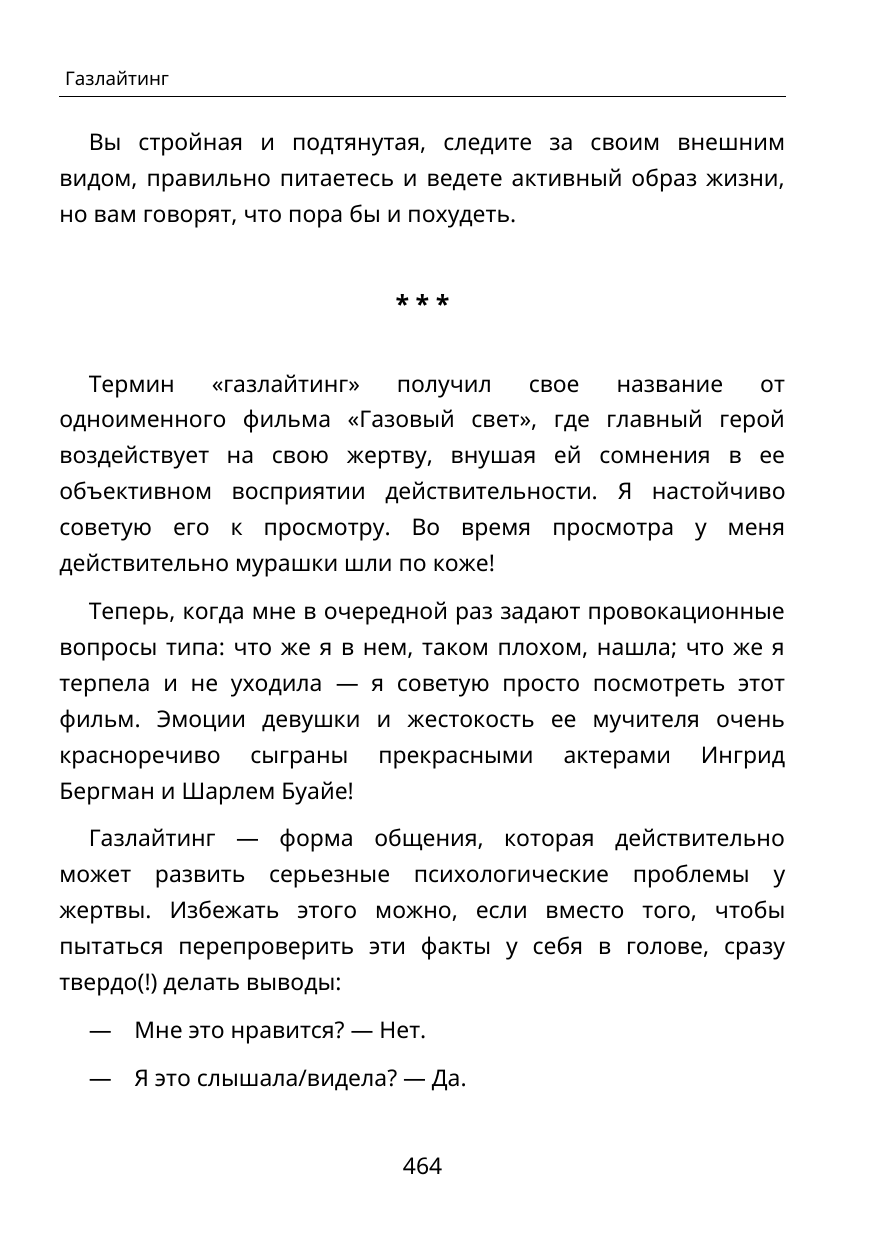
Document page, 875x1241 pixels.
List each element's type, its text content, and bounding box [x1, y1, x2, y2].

list Мне это нравится? — Нет. [59, 1014, 786, 1045]
list Я это слышала/видела? — Да. [59, 1061, 786, 1093]
text Газлайтинг — форма общения, которая действительно может развить серьезные психологические проблемы у жертвы. Избежать этого можно, если вместо того, чтобы пытаться перепроверить эти факты у себя в голове, сразу твердо(!) делать выводы: [59, 822, 786, 997]
text Теперь, когда мне в очередной раз задают провокационные вопросы типа: что же я в нем, таком плохом, нашла; что же я терпела и не уходила — я советую просто посмотреть этот фильм. Эмоции девушки и жестокость ее мучителя очень красноречиво сыграны прекрасными актерами Ингрид Бергман и Шарлем Буайе! [59, 595, 786, 806]
text Вы стройная и подтянутая, следите за своим внешним видом, правильно питаетесь и ведете активный образ жизни, но вам говорят, что пора бы и похудеть. [59, 126, 786, 229]
text Термин «газлайтинг» получил свое название от одноименного фильма «Газовый свет», где главный герой воздействует на свою жертву, внушая ей сомнения в ее объективном восприятии действительности. Я настойчиво советую его к просмотру. Во время просмотра у меня действительно мурашки шли по коже! [59, 367, 786, 578]
subtitle * * * [59, 287, 786, 321]
